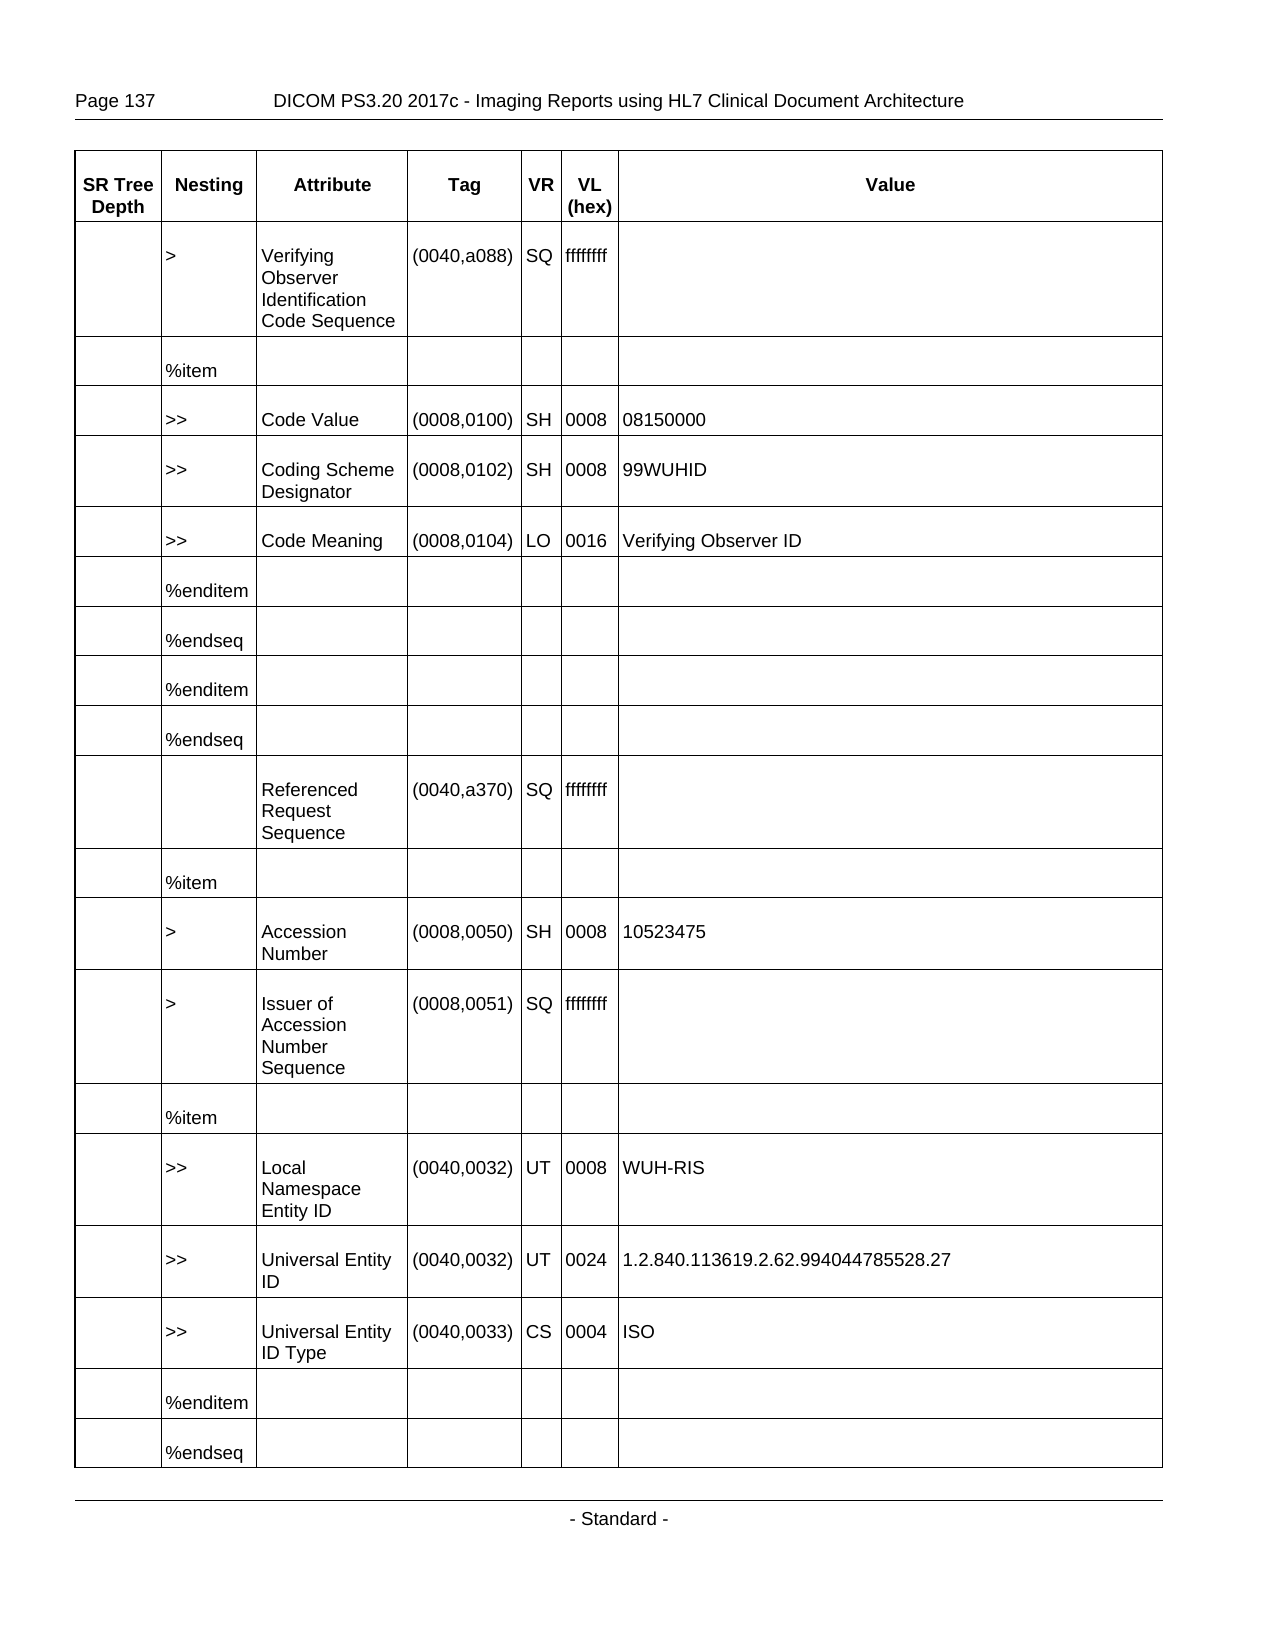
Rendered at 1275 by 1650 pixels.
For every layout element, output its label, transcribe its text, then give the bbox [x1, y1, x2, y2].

table_cell Coding Scheme Designator [257, 436, 407, 506]
table_cell WUH-RIS [619, 1134, 1162, 1225]
table_cell [522, 849, 561, 897]
table_cell [408, 1419, 521, 1467]
table_cell ISO [619, 1298, 1162, 1368]
table_cell 1.2.840.113619.2.62.994044785528.27 [619, 1226, 1162, 1297]
table_cell >> [162, 1226, 256, 1297]
table_cell %item [162, 849, 256, 897]
table_cell [522, 1369, 561, 1417]
table_cell >> [162, 1134, 256, 1225]
table_cell (0008,0100) [408, 386, 521, 435]
table_cell [76, 337, 161, 385]
table_cell [562, 656, 618, 705]
table_cell [76, 1226, 161, 1297]
table_cell ffffffff [562, 756, 618, 847]
table_cell [562, 1419, 618, 1467]
table_cell [619, 557, 1162, 606]
table_header Nesting [162, 151, 256, 221]
table_cell [562, 1369, 618, 1417]
table_cell [619, 607, 1162, 655]
table_cell [522, 557, 561, 606]
table_cell (0040,0033) [408, 1298, 521, 1368]
table_cell [76, 436, 161, 506]
table_cell Verifying Observer ID [619, 507, 1162, 556]
table_cell [257, 849, 407, 897]
table_cell %item [162, 337, 256, 385]
table_cell [257, 706, 407, 755]
table_cell (0040,0032) [408, 1226, 521, 1297]
table_cell [522, 607, 561, 655]
table_cell %enditem [162, 557, 256, 606]
table_cell SQ [522, 970, 561, 1083]
table_cell UT [522, 1226, 561, 1297]
table_cell [257, 1084, 407, 1132]
table_cell %enditem [162, 656, 256, 705]
table_cell Code Value [257, 386, 407, 435]
table_cell (0040,a370) [408, 756, 521, 847]
table_cell [76, 1369, 161, 1417]
table_cell (0040,a088) [408, 222, 521, 336]
table_cell Accession Number [257, 898, 407, 968]
table_cell [257, 656, 407, 705]
table_cell [408, 1369, 521, 1417]
table_cell [619, 756, 1162, 847]
table_cell Code Meaning [257, 507, 407, 556]
table_cell [562, 557, 618, 606]
table_cell [76, 222, 161, 336]
table_cell Universal Entity ID [257, 1226, 407, 1297]
table_cell [408, 706, 521, 755]
table_cell 0008 [562, 1134, 618, 1225]
table_cell [619, 1369, 1162, 1417]
table_cell [408, 1084, 521, 1132]
table_cell 0016 [562, 507, 618, 556]
table_cell 0008 [562, 436, 618, 506]
table_cell [76, 557, 161, 606]
table_cell ffffffff [562, 970, 618, 1083]
table_cell [522, 1419, 561, 1467]
table_cell [619, 1419, 1162, 1467]
table_cell [619, 337, 1162, 385]
table_cell (0008,0102) [408, 436, 521, 506]
table_cell SQ [522, 756, 561, 847]
table_cell > [162, 898, 256, 968]
table_cell >> [162, 1298, 256, 1368]
table_cell Verifying Observer Identification Code Sequence [257, 222, 407, 336]
table_cell 10523475 [619, 898, 1162, 968]
table_cell >> [162, 507, 256, 556]
table_cell UT [522, 1134, 561, 1225]
table_cell (0008,0050) [408, 898, 521, 968]
table_header Attribute [257, 151, 407, 221]
table_header SR Tree Depth [76, 151, 161, 221]
table_cell SH [522, 898, 561, 968]
table_header Value [619, 151, 1162, 221]
table_cell [522, 656, 561, 705]
table_cell 0008 [562, 386, 618, 435]
table_cell [76, 849, 161, 897]
table_cell > [162, 222, 256, 336]
table_cell [76, 507, 161, 556]
table_cell [619, 1084, 1162, 1132]
table_cell 0008 [562, 898, 618, 968]
table_cell %item [162, 1084, 256, 1132]
table_cell [76, 970, 161, 1083]
table_cell > [162, 970, 256, 1083]
table_cell [257, 337, 407, 385]
table_cell [562, 1084, 618, 1132]
table_cell [408, 607, 521, 655]
table_cell LO [522, 507, 561, 556]
table_cell (0008,0051) [408, 970, 521, 1083]
table_cell ffffffff [562, 222, 618, 336]
table_cell [408, 337, 521, 385]
table_cell [76, 1084, 161, 1132]
table_cell [522, 337, 561, 385]
table_header VL (hex) [562, 151, 618, 221]
table_cell [76, 706, 161, 755]
table_cell 99WUHID [619, 436, 1162, 506]
table_cell SH [522, 386, 561, 435]
table_cell [257, 1419, 407, 1467]
table_cell 0004 [562, 1298, 618, 1368]
table_cell [257, 607, 407, 655]
table_cell %enditem [162, 1369, 256, 1417]
table_cell [76, 386, 161, 435]
table_cell [522, 1084, 561, 1132]
table_cell >> [162, 436, 256, 506]
table_cell >> [162, 386, 256, 435]
table_cell [619, 656, 1162, 705]
table_cell %endseq [162, 607, 256, 655]
table_cell [76, 1134, 161, 1225]
table_cell [76, 656, 161, 705]
table_cell Universal Entity ID Type [257, 1298, 407, 1368]
table_header Tag [408, 151, 521, 221]
table_cell (0008,0104) [408, 507, 521, 556]
table_cell %endseq [162, 706, 256, 755]
table_cell SQ [522, 222, 561, 336]
table_cell [619, 970, 1162, 1083]
table_cell [562, 706, 618, 755]
table_cell [408, 557, 521, 606]
table_cell [408, 656, 521, 705]
table_cell 0024 [562, 1226, 618, 1297]
table_cell %endseq [162, 1419, 256, 1467]
table_cell [619, 222, 1162, 336]
table_cell [162, 756, 256, 847]
table_cell Referenced Request Sequence [257, 756, 407, 847]
table_cell [562, 337, 618, 385]
table_cell [257, 557, 407, 606]
table_cell [408, 849, 521, 897]
table_cell SH [522, 436, 561, 506]
table_cell [76, 607, 161, 655]
table_cell CS [522, 1298, 561, 1368]
table_cell [522, 706, 561, 755]
table_cell [76, 1419, 161, 1467]
table_cell [257, 1369, 407, 1417]
table_cell [76, 756, 161, 847]
table_cell [76, 898, 161, 968]
table_header VR [522, 151, 561, 221]
table_cell [76, 1298, 161, 1368]
table_cell [619, 849, 1162, 897]
table_cell [562, 849, 618, 897]
table_cell Local Namespace Entity ID [257, 1134, 407, 1225]
table_cell [562, 607, 618, 655]
table_cell Issuer of Accession Number Sequence [257, 970, 407, 1083]
table_cell 08150000 [619, 386, 1162, 435]
table_cell [619, 706, 1162, 755]
table_cell (0040,0032) [408, 1134, 521, 1225]
